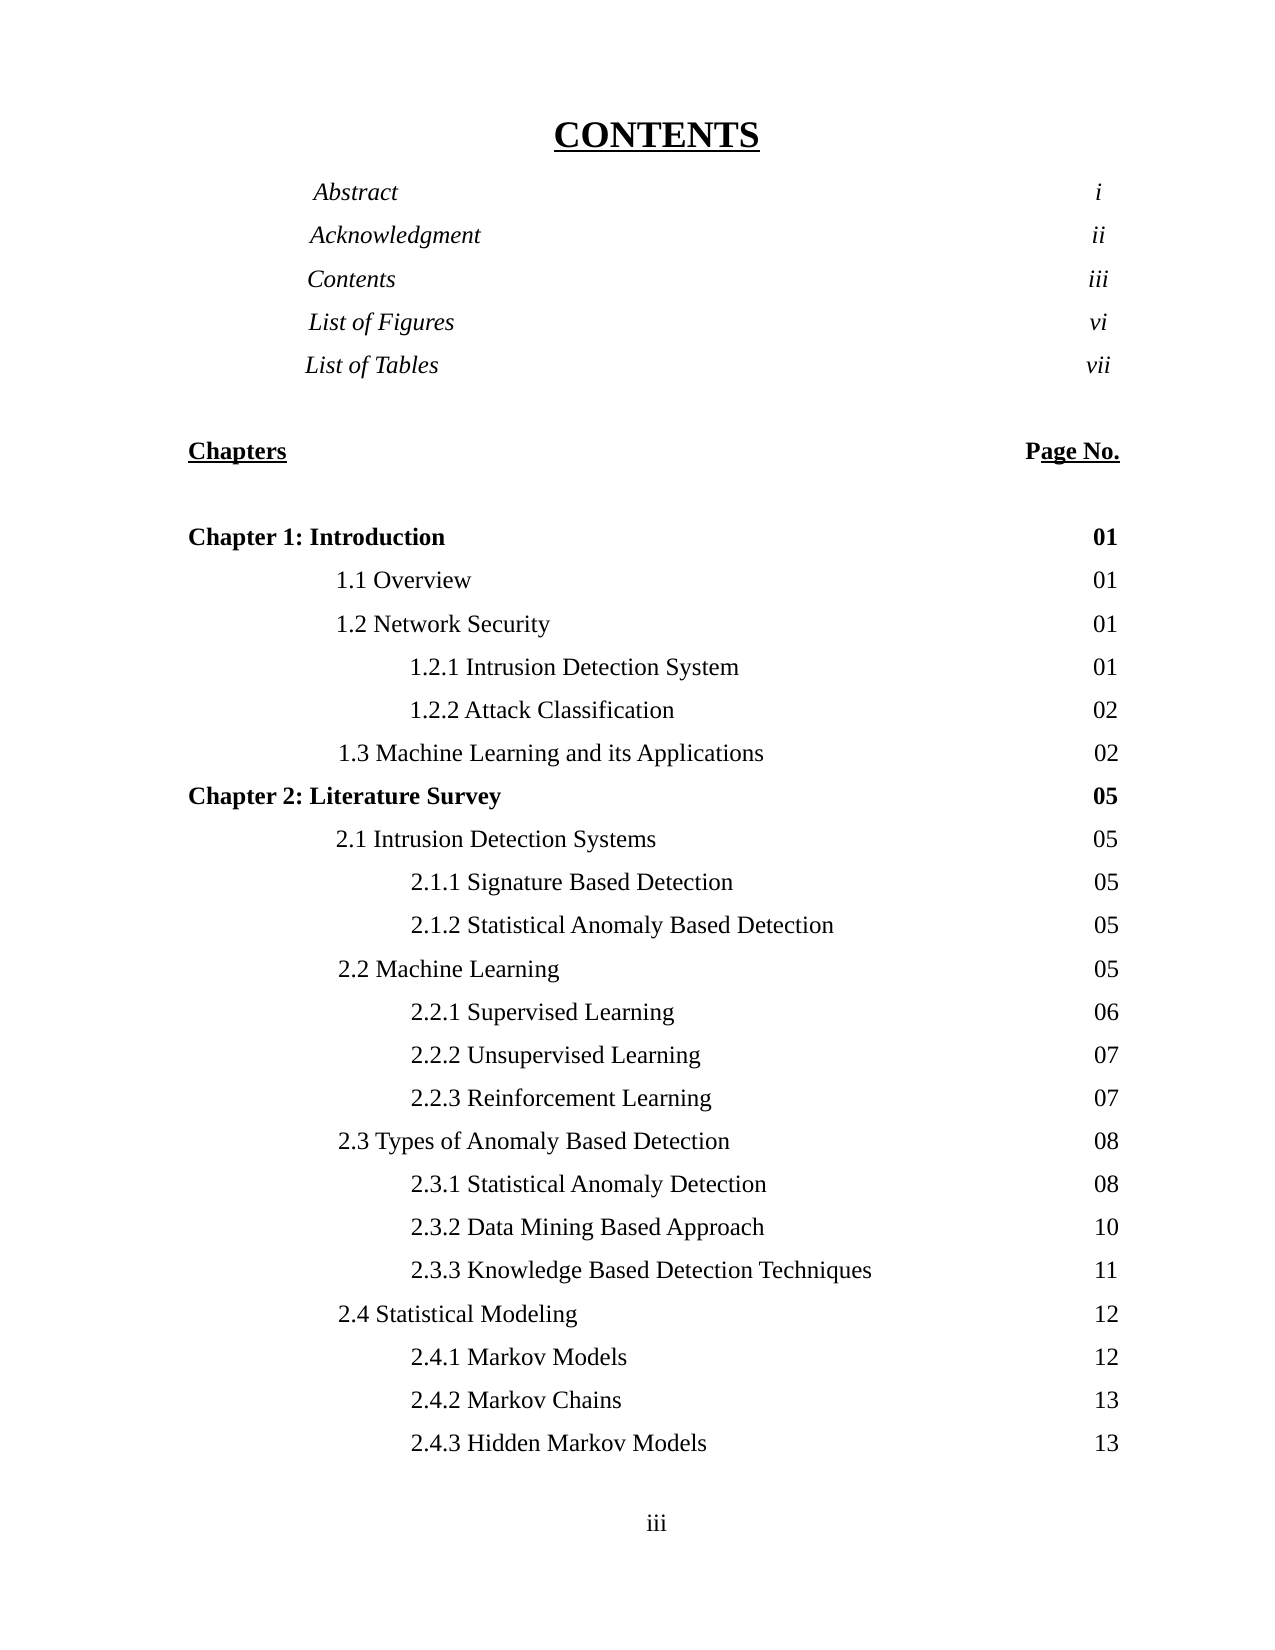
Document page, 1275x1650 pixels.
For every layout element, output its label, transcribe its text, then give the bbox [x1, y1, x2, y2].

text 2.3.1 Statistical Anomaly Detection 08 [263, 1169, 1125, 1198]
text 2.4.1 Markov Models 12 [263, 1342, 1125, 1371]
text 2.1.2 Statistical Anomaly Based Detection 05 [263, 911, 1125, 939]
text 2.1 Intrusion Detection Systems 05 [188, 824, 1125, 853]
text 2.3 Types of Anomaly Based Detection 08 [263, 1126, 1125, 1155]
text Chapter 2: Literature Survey 05 [188, 781, 1125, 810]
text 1.2.1 Intrusion Detection System 01 [188, 652, 1125, 681]
text Chapters Page No. [188, 436, 1125, 465]
text 2.4.3 Hidden Markov Models 13 [263, 1428, 1125, 1457]
text 2.2.1 Supervised Learning 06 [263, 997, 1125, 1026]
text 2.1.1 Signature Based Detection 05 [263, 867, 1125, 896]
text 2.4.2 Markov Chains 13 [263, 1385, 1125, 1414]
text Contents iii [188, 264, 1125, 292]
text 1.1 Overview 01 [188, 566, 1125, 594]
text 2.2 Machine Learning 05 [263, 954, 1125, 982]
text 2.2.3 Reinforcement Learning 07 [263, 1083, 1125, 1112]
text 2.3.2 Data Mining Based Approach 10 [263, 1212, 1125, 1241]
text Acknowledgment ii [188, 221, 1125, 249]
text List of Figures vi [188, 307, 1125, 336]
title CONTENTS [188, 113, 1125, 156]
text Abstract i [188, 177, 1125, 206]
text 2.2.2 Unsupervised Learning 07 [263, 1040, 1125, 1069]
text 2.4 Statistical Modeling 12 [263, 1299, 1125, 1327]
text 2.3.3 Knowledge Based Detection Techniques 11 [263, 1256, 1125, 1284]
text 1.2 Network Security 01 [188, 609, 1125, 637]
text 1.3 Machine Learning and its Applications 02 [263, 738, 1125, 767]
text Chapter 1: Introduction 01 [188, 522, 1125, 551]
text List of Tables vii [188, 350, 1125, 379]
text 1.2.2 Attack Classification 02 [188, 695, 1125, 724]
